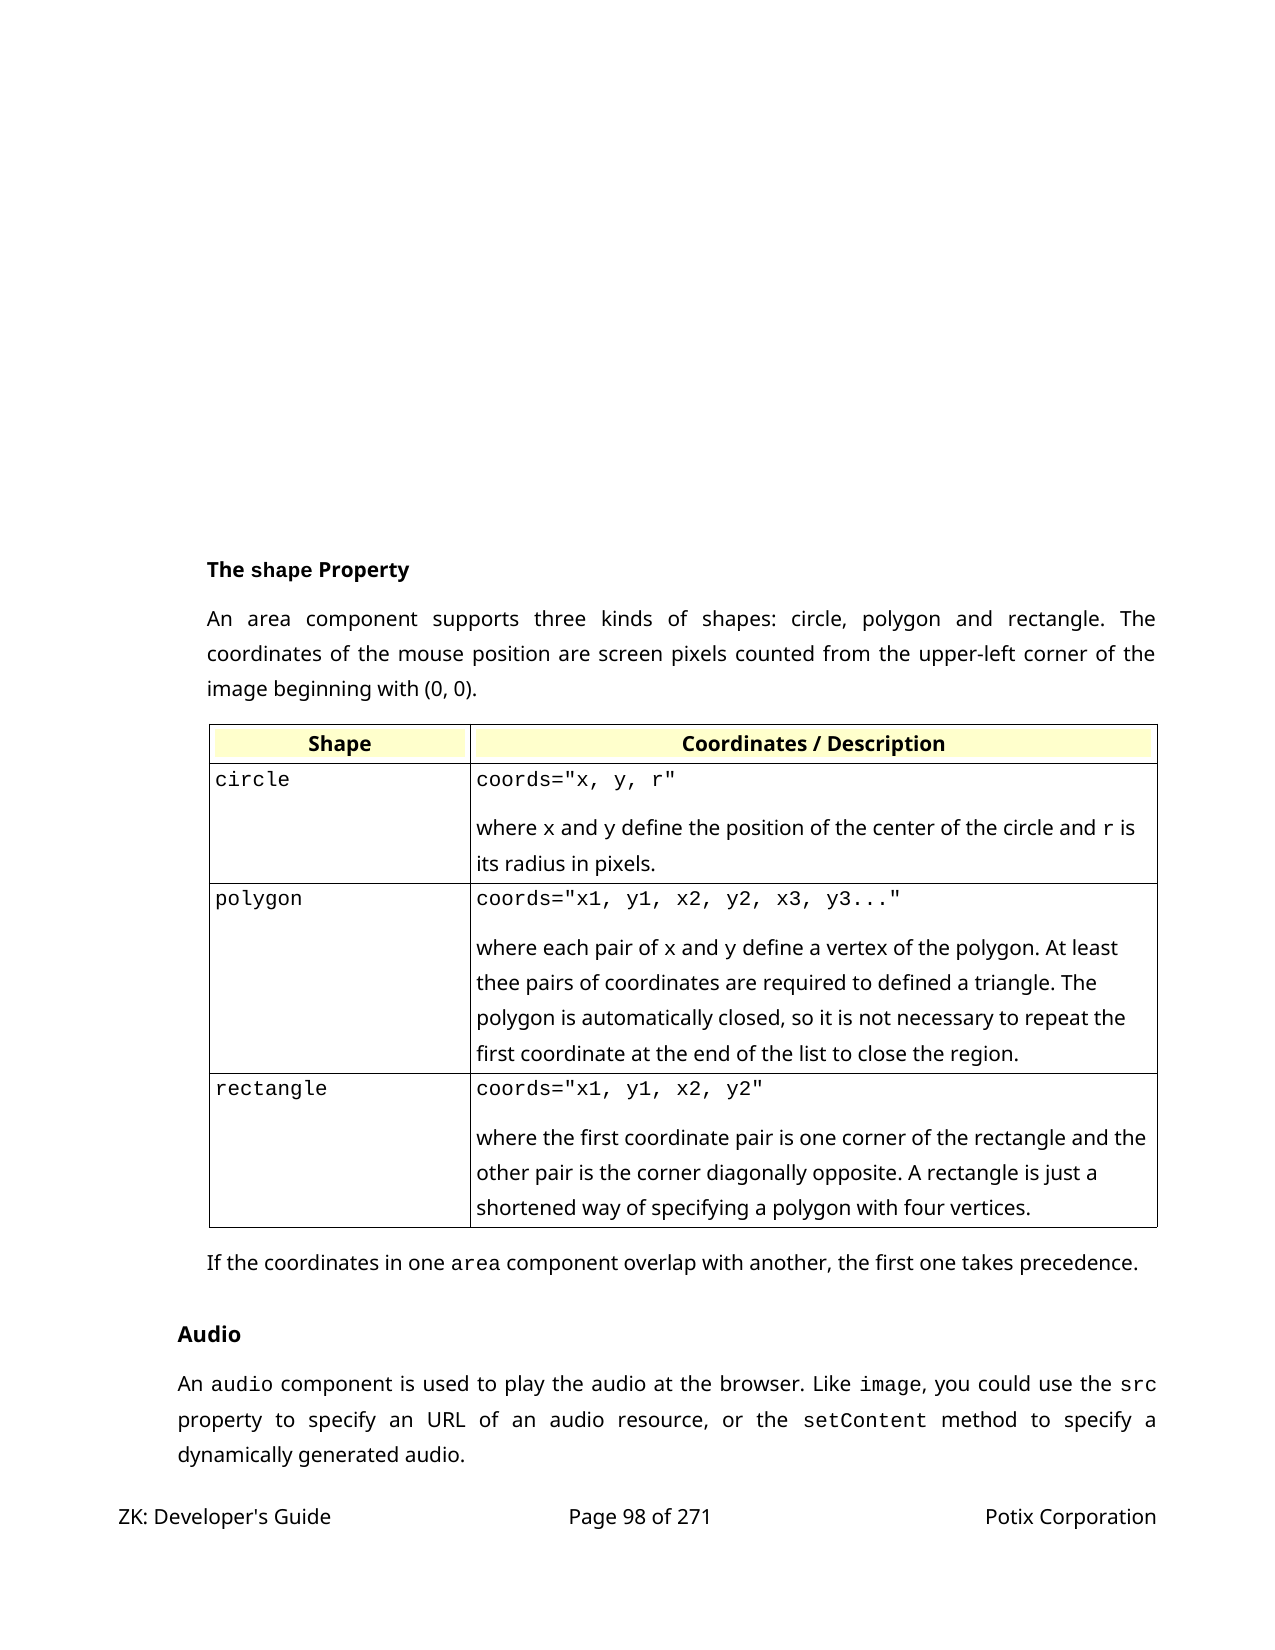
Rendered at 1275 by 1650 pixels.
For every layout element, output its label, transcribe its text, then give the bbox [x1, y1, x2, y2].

table_cell circle [210, 764, 470, 883]
text If the coordinates in one area component overlap with another, the first one takes precedence. [207, 1248, 1157, 1276]
table_cell polygon [210, 884, 470, 1073]
table_header Shape [210, 725, 470, 763]
subtitle Audio [177, 1319, 1157, 1349]
subtitle The shape Property [207, 555, 1157, 583]
table_cell coords="x, y, r" where x and y define the position of the center of the circle and r is its radius in pixels. [471, 764, 1157, 883]
text An audio component is used to play the audio at the browser. Like image, you could use the src property to specify an URL of an audio resource, or the setContent method to specify a dynamically generated audio. [177, 1369, 1157, 1469]
text An area component supports three kinds of shapes: circle, polygon and rectangle. The coordinates of the mouse position are screen pixels counted from the upper-left corner of the image beginning with (0, 0). [207, 604, 1157, 703]
table_cell rectangle [210, 1074, 470, 1227]
table_cell coords="x1, y1, x2, y2" where the first coordinate pair is one corner of the rectangle and the other pair is the corner diagonally opposite. A rectangle is just a shortened way of specifying a polygon with four vertices. [471, 1074, 1157, 1227]
table_cell coords="x1, y1, x2, y2, x3, y3..." where each pair of x and y define a vertex of the polygon. At least thee pairs of coordinates are required to defined a triangle. The polygon is automatically closed, so it is not necessary to repeat the first coordinate at the end of the list to close the region. [471, 884, 1157, 1073]
table_header Coordinates / Description [471, 725, 1157, 763]
